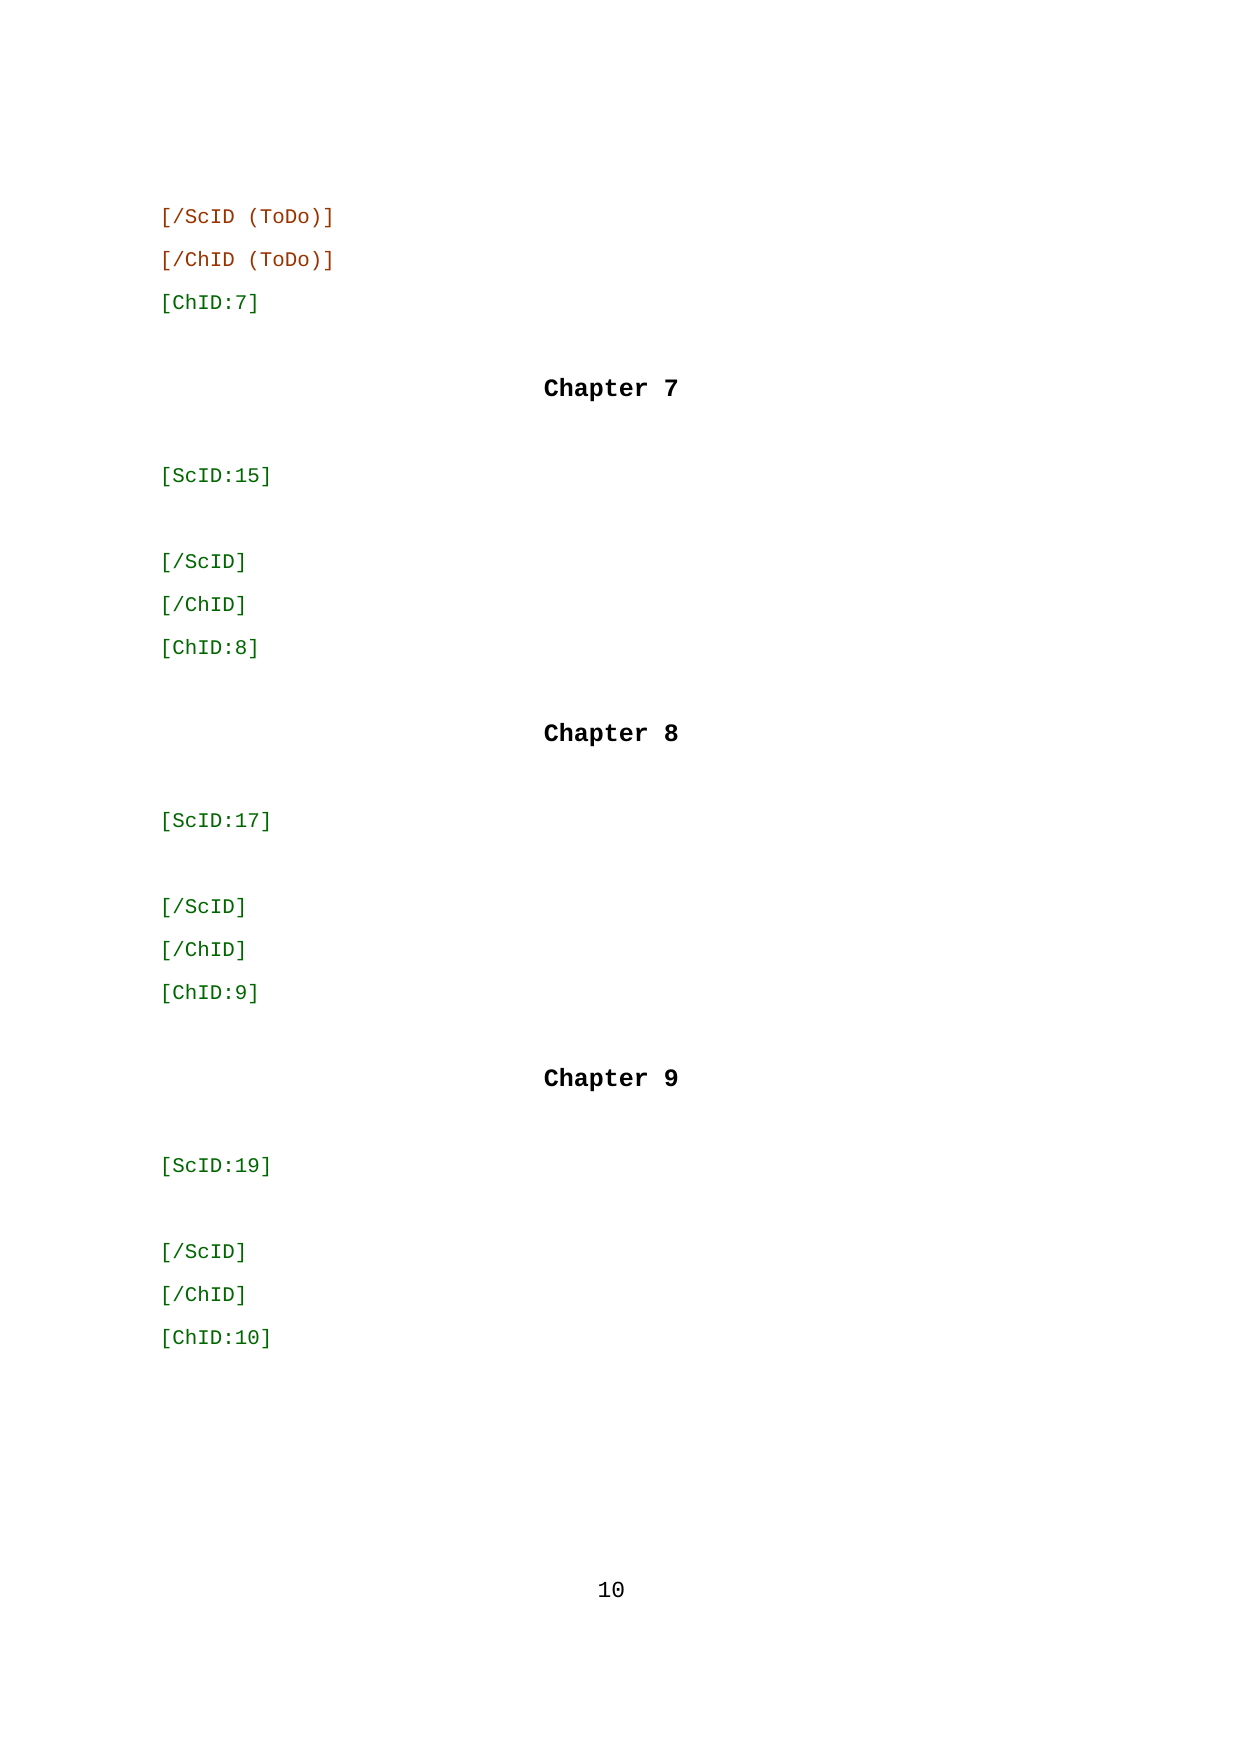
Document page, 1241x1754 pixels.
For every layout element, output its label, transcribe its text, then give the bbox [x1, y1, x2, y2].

text [ScID:15] [159, 448, 1063, 491]
text [/ScID] [159, 879, 1063, 922]
text [/ScID] [159, 534, 1063, 577]
text [/ScID] [159, 1224, 1063, 1267]
text [ScID:17] [159, 793, 1063, 836]
text [ChID:8] [159, 620, 1063, 663]
text [ChID:7] [159, 275, 1063, 318]
subtitle Chapter 8 [159, 706, 1063, 749]
subtitle Chapter 9 [159, 1051, 1063, 1094]
text [/ScID (ToDo)] [159, 189, 1063, 232]
text [ChID:9] [159, 965, 1063, 1008]
text [ChID:10] [159, 1310, 1063, 1353]
text [/ChID] [159, 922, 1063, 965]
text [/ChID (ToDo)] [159, 232, 1063, 275]
text [/ChID] [159, 1267, 1063, 1310]
text [/ChID] [159, 577, 1063, 620]
subtitle Chapter 7 [159, 361, 1063, 404]
text [ScID:19] [159, 1138, 1063, 1181]
